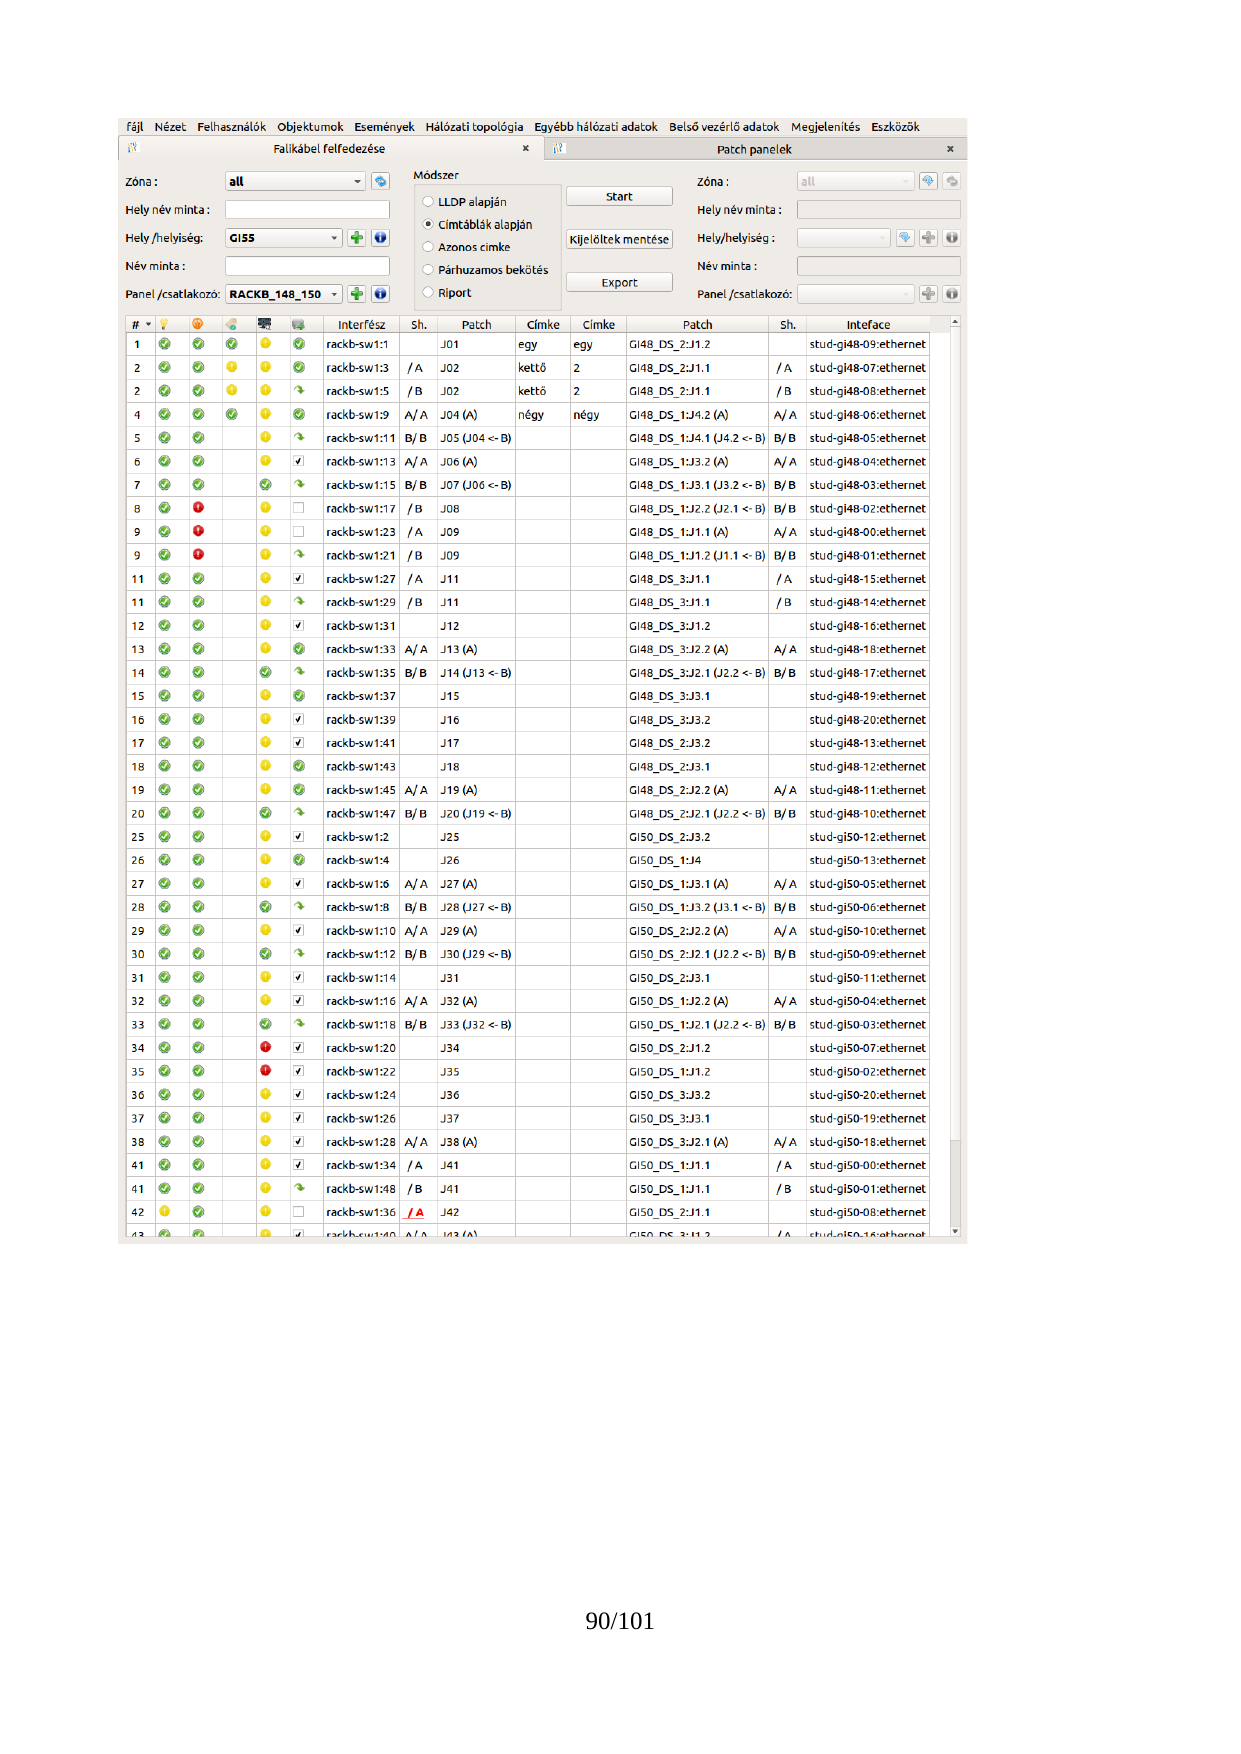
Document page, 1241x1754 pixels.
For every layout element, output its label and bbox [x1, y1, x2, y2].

picture [118, 118, 968, 1244]
